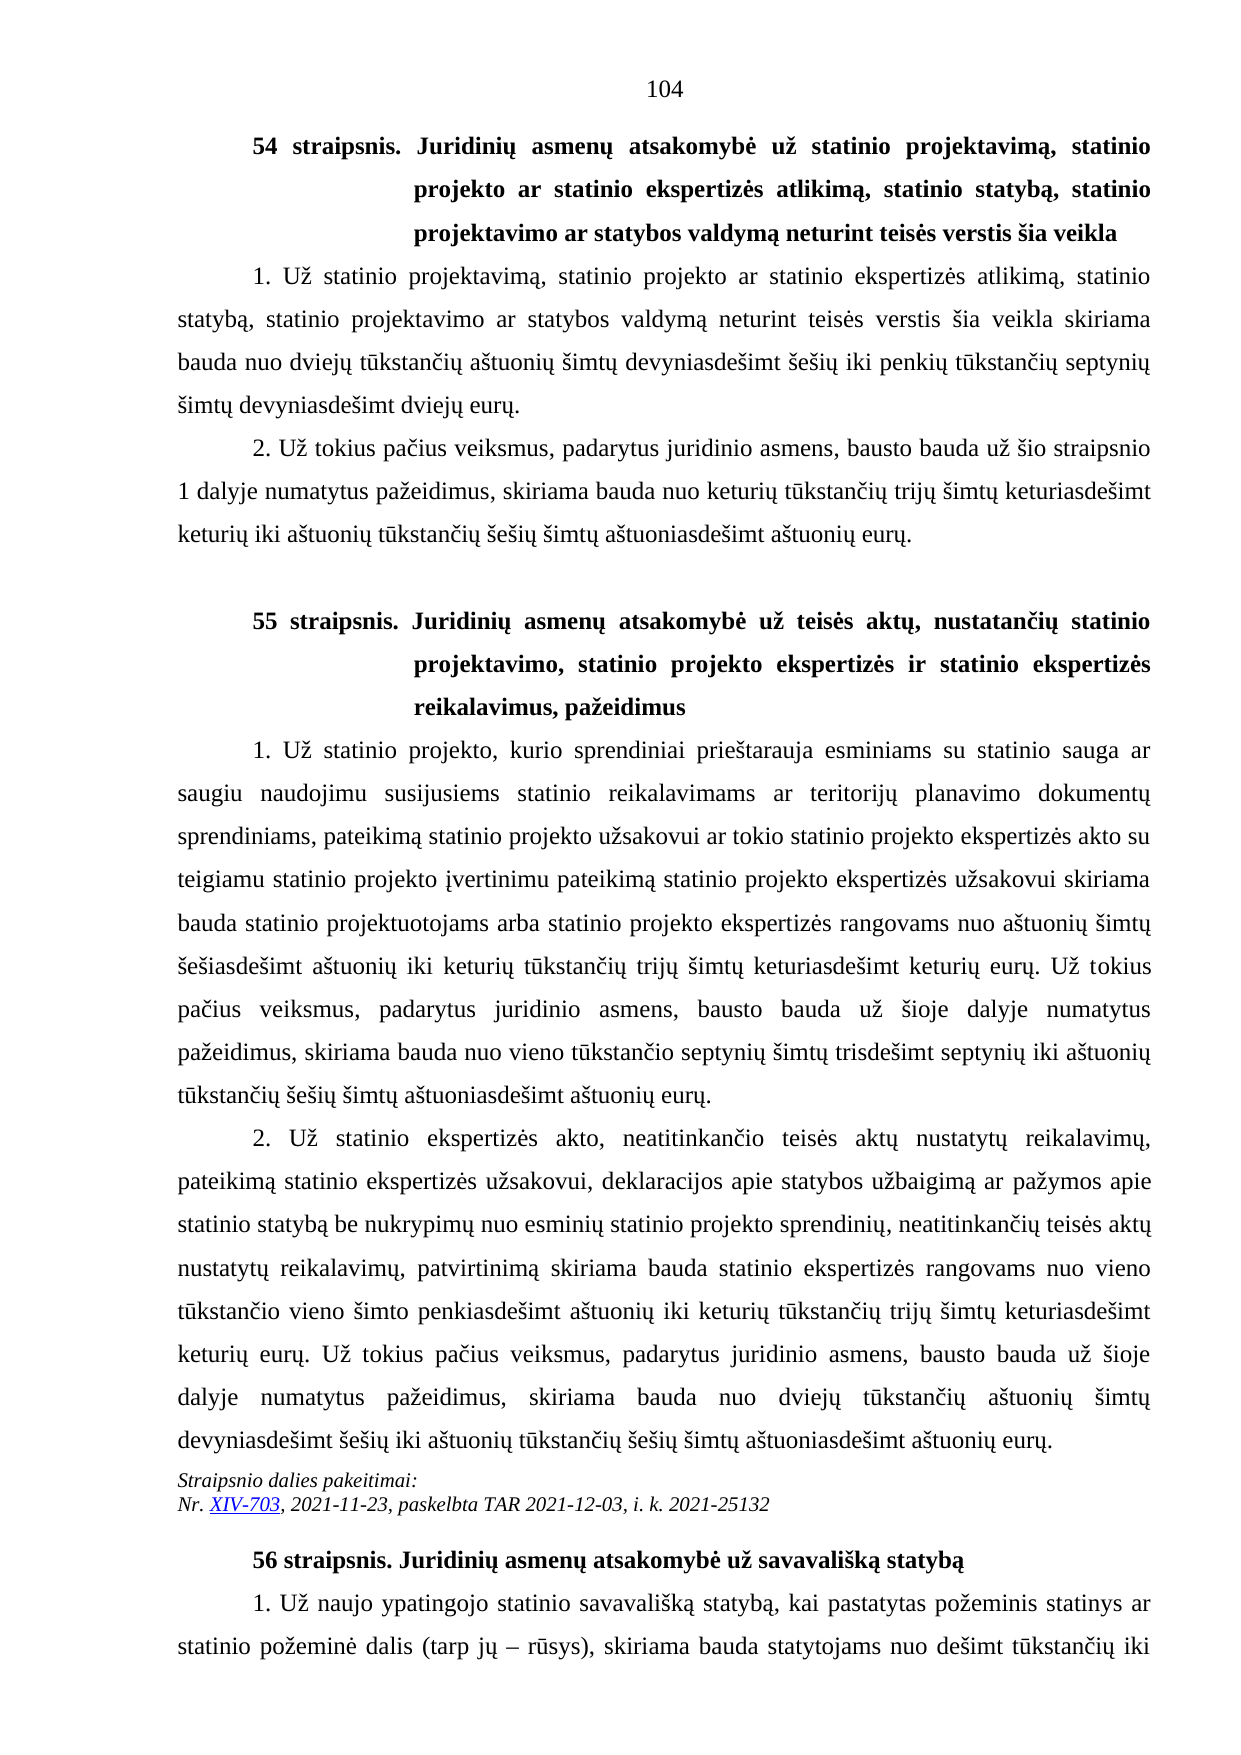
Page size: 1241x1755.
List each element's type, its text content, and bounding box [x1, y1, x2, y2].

text 54 straipsnis. Juridinių asmenų atsakomybė už statinio projektavimą, statinio projekto ar statinio ekspertizės atlikimą, statinio statybą, statinio projektavimo ar statybos valdymą neturint teisės verstis šia veikla [252, 131, 1152, 246]
text Nr. XIV-703, 2021-11-23, paskelbta TAR 2021-12-03, i. k. 2021-25132 [177, 1492, 1152, 1516]
text 2. Už tokius pačius veiksmus, padarytus juridinio asmens, bausto bauda už šio straipsnio 1 dalyje numatytus pažeidimus, skiriama bauda nuo keturių tūkstančių trijų šimtų keturiasdešimt keturių iki aštuonių tūkstančių šešių šimtų aštuoniasdešimt aštuonių eurų. [177, 433, 1152, 548]
text 55 straipsnis. Juridinių asmenų atsakomybė už teisės aktų, nustatančių statinio projektavimo, statinio projekto ekspertizės ir statinio ekspertizės reikalavimus, pažeidimus [252, 606, 1152, 721]
text 1. Už statinio projektavimą, statinio projekto ar statinio ekspertizės atlikimą, statinio statybą, statinio projektavimo ar statybos valdymą neturint teisės verstis šia veikla skiriama bauda nuo dviejų tūkstančių aštuonių šimtų devyniasdešimt šešių iki penkių tūkstančių septynių šimtų devyniasdešimt dviejų eurų. [177, 261, 1152, 419]
text 56 straipsnis. Juridinių asmenų atsakomybė už savavališką statybą [177, 1545, 1152, 1574]
text 2. Už statinio ekspertizės akto, neatitinkančio teisės aktų nustatytų reikalavimų, pateikimą statinio ekspertizės užsakovui, deklaracijos apie statybos užbaigimą ar pažymos apie statinio statybą be nukrypimų nuo esminių statinio projekto sprendinių, neatitinkančių teisės aktų nustatytų reikalavimų, patvirtinimą skiriama bauda statinio ekspertizės rangovams nuo vieno tūkstančio vieno šimto penkiasdešimt aštuonių iki keturių tūkstančių trijų šimtų keturiasdešimt keturių eurų. Už tokius pačius veiksmus, padarytus juridinio asmens, bausto bauda už šioje dalyje numatytus pažeidimus, skiriama bauda nuo dviejų tūkstančių aštuonių šimtų devyniasdešimt šešių iki aštuonių tūkstančių šešių šimtų aštuoniasdešimt aštuonių eurų. [177, 1123, 1152, 1454]
text 1. Už naujo ypatingojo statinio savavališką statybą, kai pastatytas požeminis statinys ar statinio požeminė dalis (tarp jų – rūsys), skiriama bauda statytojams nuo dešimt tūkstančių iki [177, 1588, 1152, 1660]
text Straipsnio dalies pakeitimai: [177, 1468, 1152, 1492]
text 1. Už statinio projekto, kurio sprendiniai prieštarauja esminiams su statinio sauga ar saugiu naudojimu susijusiems statinio reikalavimams ar teritorijų planavimo dokumentų sprendiniams, pateikimą statinio projekto užsakovui ar tokio statinio projekto ekspertizės akto su teigiamu statinio projekto įvertinimu pateikimą statinio projekto ekspertizės užsakovui skiriama bauda statinio projektuotojams arba statinio projekto ekspertizės rangovams nuo aštuonių šimtų šešiasdešimt aštuonių iki keturių tūkstančių trijų šimtų keturiasdešimt keturių eurų. Už tokius pačius veiksmus, padarytus juridinio asmens, bausto bauda už šioje dalyje numatytus pažeidimus, skiriama bauda nuo vieno tūkstančio septynių šimtų trisdešimt septynių iki aštuonių tūkstančių šešių šimtų aštuoniasdešimt aštuonių eurų. [177, 735, 1152, 1109]
